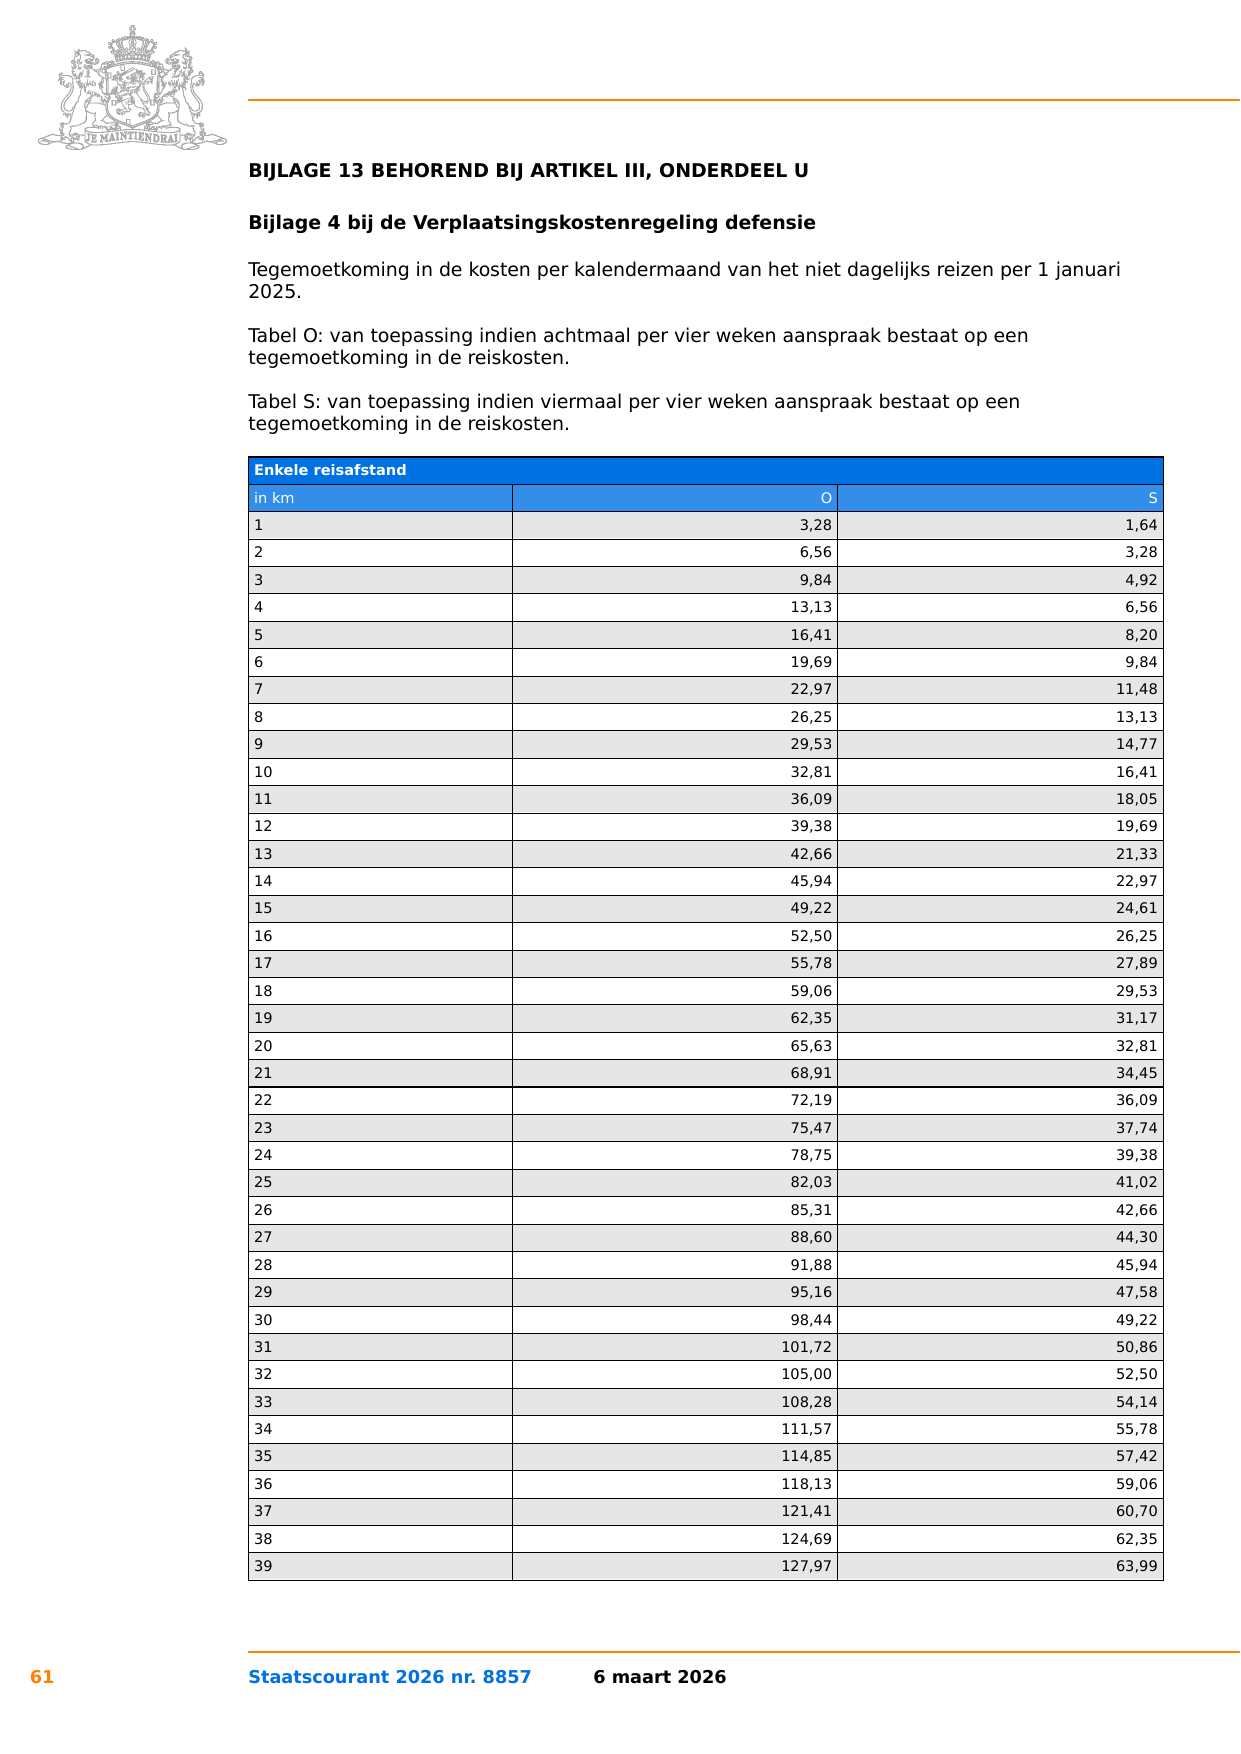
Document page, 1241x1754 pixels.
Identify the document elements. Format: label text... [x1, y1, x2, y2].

table_cell 37 [249, 1499, 512, 1525]
table_cell 6,56 [838, 594, 1163, 621]
table_cell 26,25 [513, 704, 837, 730]
table_cell 31,17 [838, 1005, 1163, 1032]
table_cell 121,41 [513, 1499, 837, 1525]
table_cell 36,09 [513, 786, 837, 812]
table_cell 105,00 [513, 1361, 837, 1388]
table_cell 49,22 [838, 1307, 1163, 1333]
table_cell 59,06 [838, 1471, 1163, 1497]
table_cell 8,20 [838, 622, 1163, 648]
table_cell 42,66 [838, 1197, 1163, 1223]
table_cell 16,41 [513, 622, 837, 648]
table_cell 59,06 [513, 978, 837, 1004]
table_cell 88,60 [513, 1225, 837, 1251]
table_cell 47,58 [838, 1279, 1163, 1306]
table_cell 36 [249, 1471, 512, 1497]
table_cell 23 [249, 1115, 512, 1141]
table_cell 98,44 [513, 1307, 837, 1333]
table_cell 36,09 [838, 1088, 1163, 1114]
table_header Enkele reisafstand [249, 458, 1163, 484]
table_cell 26,25 [838, 923, 1163, 949]
table_cell 3,28 [838, 540, 1163, 566]
table_cell 6 [249, 649, 512, 676]
table_cell 114,85 [513, 1444, 837, 1470]
table_cell 9,84 [513, 567, 837, 593]
table_cell 54,14 [838, 1389, 1163, 1415]
table_cell 41,02 [838, 1170, 1163, 1196]
picture [38, 25, 227, 150]
table_cell 42,66 [513, 841, 837, 867]
table_cell 21 [249, 1060, 512, 1086]
table_cell 34 [249, 1416, 512, 1443]
table_cell 15 [249, 896, 512, 922]
table_cell 68,91 [513, 1060, 837, 1086]
table_cell 22 [249, 1088, 512, 1114]
table_cell 72,19 [513, 1088, 837, 1114]
table_cell 14,77 [838, 731, 1163, 758]
subtitle BIJLAGE 13 BEHOREND BIJ ARTIKEL III, ONDERDEEL U [248, 160, 1163, 182]
table_cell 50,86 [838, 1334, 1163, 1360]
table_cell 22,97 [838, 868, 1163, 895]
table_cell 22,97 [513, 677, 837, 703]
table_cell 27,89 [838, 951, 1163, 977]
table_cell 29,53 [513, 731, 837, 758]
table_cell O [513, 485, 837, 511]
table_cell 3 [249, 567, 512, 593]
table_cell 20 [249, 1033, 512, 1059]
table_cell 27 [249, 1225, 512, 1251]
table_cell 45,94 [513, 868, 837, 895]
table_cell 5 [249, 622, 512, 648]
table_cell 75,47 [513, 1115, 837, 1141]
table_cell 26 [249, 1197, 512, 1223]
table_cell 118,13 [513, 1471, 837, 1497]
table_cell 29,53 [838, 978, 1163, 1004]
table_cell 30 [249, 1307, 512, 1333]
table_cell 25 [249, 1170, 512, 1196]
table_cell 8 [249, 704, 512, 730]
table_cell 28 [249, 1252, 512, 1278]
table_cell 4 [249, 594, 512, 621]
table_cell 108,28 [513, 1389, 837, 1415]
table_cell 39 [249, 1553, 512, 1579]
table_cell 39,38 [513, 814, 837, 840]
table_cell 62,35 [513, 1005, 837, 1032]
table_cell 37,74 [838, 1115, 1163, 1141]
table_cell 16,41 [838, 759, 1163, 785]
table_cell 39,38 [838, 1142, 1163, 1169]
table_cell 29 [249, 1279, 512, 1306]
table_cell 13,13 [513, 594, 837, 621]
table_cell 10 [249, 759, 512, 785]
table_cell 32,81 [513, 759, 837, 785]
table_cell 24 [249, 1142, 512, 1169]
table_cell 35 [249, 1444, 512, 1470]
table_cell 63,99 [838, 1553, 1163, 1579]
table_cell 62,35 [838, 1526, 1163, 1552]
table_cell 127,97 [513, 1553, 837, 1579]
table_cell 14 [249, 868, 512, 895]
table_cell 4,92 [838, 567, 1163, 593]
table_cell 7 [249, 677, 512, 703]
table_cell 12 [249, 814, 512, 840]
table_cell 31 [249, 1334, 512, 1360]
table_cell 6,56 [513, 540, 837, 566]
table_cell 52,50 [513, 923, 837, 949]
table_cell 32,81 [838, 1033, 1163, 1059]
table_cell 21,33 [838, 841, 1163, 867]
table_cell 78,75 [513, 1142, 837, 1169]
table_cell 111,57 [513, 1416, 837, 1443]
text Tabel S: van toepassing indien viermaal per vier weken aanspraak bestaat op een tegemoetkoming in de reiskosten. [248, 391, 1163, 434]
table_cell 57,42 [838, 1444, 1163, 1470]
table_cell 45,94 [838, 1252, 1163, 1278]
table_cell S [838, 485, 1163, 511]
text Tegemoetkoming in de kosten per kalendermaand van het niet dagelijks reizen per 1 januari 2025. [248, 259, 1163, 303]
table_cell 65,63 [513, 1033, 837, 1059]
table_cell 38 [249, 1526, 512, 1552]
table_cell 1 [249, 512, 512, 538]
table_cell 34,45 [838, 1060, 1163, 1086]
table_cell 32 [249, 1361, 512, 1388]
subtitle Bijlage 4 bij de Verplaatsingskostenregeling defensie [248, 212, 1163, 234]
table_cell 11,48 [838, 677, 1163, 703]
table_cell 33 [249, 1389, 512, 1415]
table_cell 19,69 [513, 649, 837, 676]
table_cell 1,64 [838, 512, 1163, 538]
table_cell 9,84 [838, 649, 1163, 676]
table_cell 124,69 [513, 1526, 837, 1552]
table_cell 91,88 [513, 1252, 837, 1278]
table_cell 95,16 [513, 1279, 837, 1306]
table_cell 11 [249, 786, 512, 812]
text Tabel O: van toepassing indien achtmaal per vier weken aanspraak bestaat op een tegemoetkoming in de reiskosten. [248, 325, 1163, 369]
table_cell 13 [249, 841, 512, 867]
table_cell 85,31 [513, 1197, 837, 1223]
table_cell 16 [249, 923, 512, 949]
table_cell 18,05 [838, 786, 1163, 812]
table_cell 52,50 [838, 1361, 1163, 1388]
table_cell 9 [249, 731, 512, 758]
table_cell 101,72 [513, 1334, 837, 1360]
table_cell 49,22 [513, 896, 837, 922]
table_cell 19 [249, 1005, 512, 1032]
table_cell 19,69 [838, 814, 1163, 840]
table_cell in km [249, 485, 512, 511]
table_cell 24,61 [838, 896, 1163, 922]
table_cell 44,30 [838, 1225, 1163, 1251]
table_cell 17 [249, 951, 512, 977]
table_cell 2 [249, 540, 512, 566]
table_cell 55,78 [838, 1416, 1163, 1443]
table_cell 18 [249, 978, 512, 1004]
table_cell 55,78 [513, 951, 837, 977]
table_cell 60,70 [838, 1499, 1163, 1525]
table_cell 82,03 [513, 1170, 837, 1196]
table_cell 3,28 [513, 512, 837, 538]
table_cell 13,13 [838, 704, 1163, 730]
